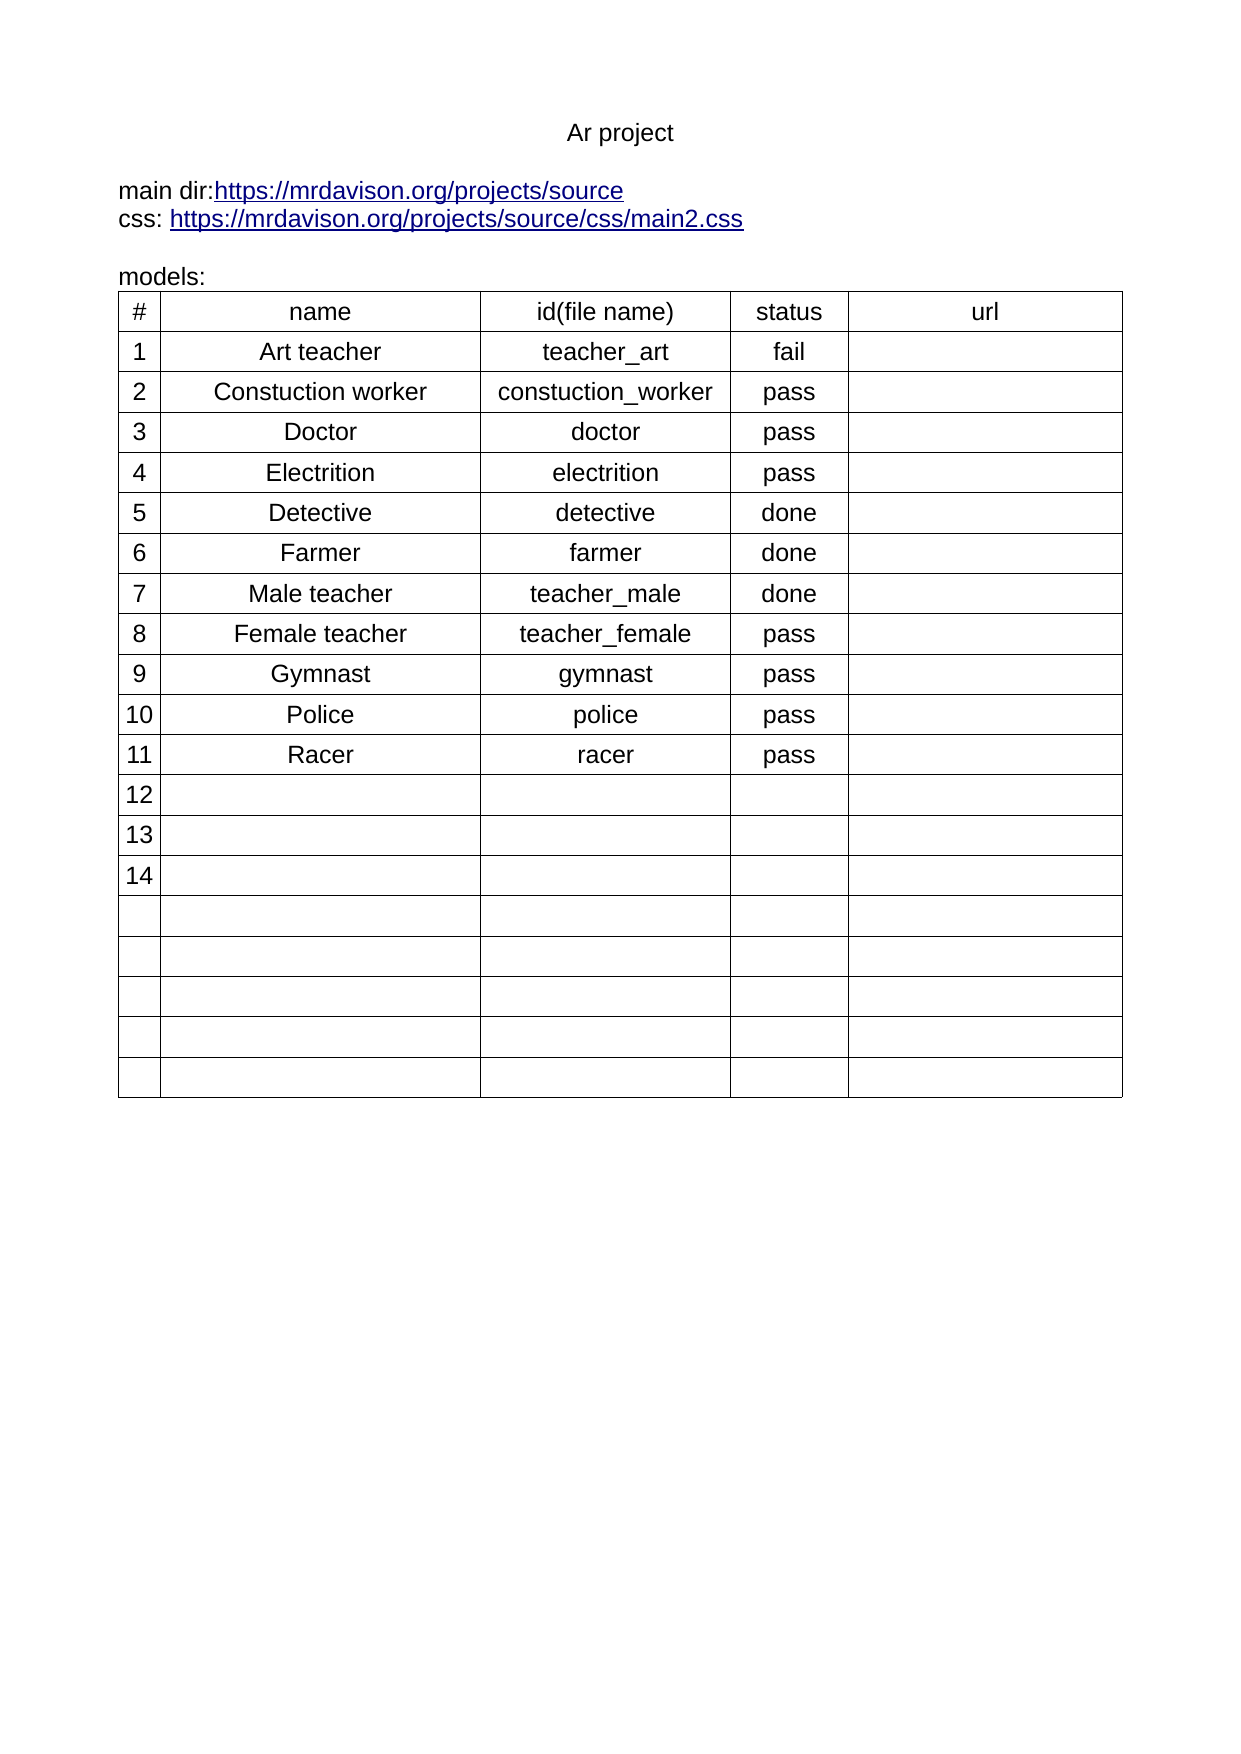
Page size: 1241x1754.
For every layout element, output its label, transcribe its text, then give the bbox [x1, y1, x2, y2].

table_cell Male teacher [161, 574, 480, 613]
text models: [118, 262, 1122, 291]
table_cell [849, 816, 1122, 855]
table_cell [481, 816, 730, 855]
table_cell [849, 332, 1122, 371]
table_cell 12 [119, 775, 160, 815]
table_cell gymnast [481, 655, 730, 694]
table_cell [731, 816, 848, 855]
table_cell [119, 1058, 160, 1097]
table_cell done [731, 574, 848, 613]
table_cell [731, 896, 848, 936]
table_cell constuction_worker [481, 372, 730, 412]
table_cell Constuction worker [161, 372, 480, 412]
table_cell [119, 896, 160, 936]
table_cell [731, 977, 848, 1016]
table_cell [849, 574, 1122, 613]
table_cell [849, 372, 1122, 412]
table_cell [849, 655, 1122, 694]
table_cell [849, 856, 1122, 895]
table_cell 3 [119, 413, 160, 452]
table_cell [161, 856, 480, 895]
table_cell [481, 856, 730, 895]
table_cell [849, 534, 1122, 573]
table_cell 9 [119, 655, 160, 694]
table_cell [481, 1017, 730, 1057]
table_cell [731, 1058, 848, 1097]
table_header id(file name) [481, 292, 730, 331]
table_cell done [731, 534, 848, 573]
table_cell [161, 977, 480, 1016]
table_cell 10 [119, 695, 160, 734]
text main dir:https://mrdavison.org/projects/source [118, 176, 1122, 204]
table_cell pass [731, 655, 848, 694]
table_cell [481, 1058, 730, 1097]
table_cell [161, 775, 480, 815]
table_cell pass [731, 372, 848, 412]
table_cell [119, 937, 160, 976]
table_cell teacher_art [481, 332, 730, 371]
table_cell electrition [481, 453, 730, 492]
table_cell [161, 816, 480, 855]
table_cell [119, 977, 160, 1016]
text css: https://mrdavison.org/projects/source/css/main2.css [118, 204, 1122, 233]
table_cell [731, 1017, 848, 1057]
table_cell 4 [119, 453, 160, 492]
table_cell farmer [481, 534, 730, 573]
table_cell 5 [119, 493, 160, 532]
table_header status [731, 292, 848, 331]
table_cell [849, 896, 1122, 936]
table_cell [161, 937, 480, 976]
table_cell [849, 977, 1122, 1016]
text Ar project [118, 118, 1122, 147]
table_cell 13 [119, 816, 160, 855]
table_cell [161, 1058, 480, 1097]
table_cell [849, 453, 1122, 492]
table_cell [849, 1058, 1122, 1097]
table_cell Doctor [161, 413, 480, 452]
table_cell fail [731, 332, 848, 371]
table_cell 7 [119, 574, 160, 613]
table_cell Farmer [161, 534, 480, 573]
table_cell [849, 493, 1122, 532]
table_cell [849, 695, 1122, 734]
table_cell Racer [161, 735, 480, 774]
table_cell police [481, 695, 730, 734]
table_cell pass [731, 453, 848, 492]
table_cell done [731, 493, 848, 532]
table_cell [849, 413, 1122, 452]
table_cell [481, 775, 730, 815]
table_cell Detective [161, 493, 480, 532]
table_cell [731, 856, 848, 895]
table_cell Gymnast [161, 655, 480, 694]
table_cell [849, 735, 1122, 774]
table_cell 8 [119, 614, 160, 653]
table_cell [161, 896, 480, 936]
table_cell 6 [119, 534, 160, 573]
table_cell pass [731, 413, 848, 452]
table_cell [849, 614, 1122, 653]
table_cell pass [731, 735, 848, 774]
table_cell Female teacher [161, 614, 480, 653]
table_cell 14 [119, 856, 160, 895]
table_cell doctor [481, 413, 730, 452]
table_cell Police [161, 695, 480, 734]
table_header url [849, 292, 1122, 331]
table_cell detective [481, 493, 730, 532]
table_cell pass [731, 614, 848, 653]
table_cell [731, 937, 848, 976]
table_header name [161, 292, 480, 331]
table_cell teacher_female [481, 614, 730, 653]
table_cell Electrition [161, 453, 480, 492]
table_cell [849, 1017, 1122, 1057]
table_cell [481, 977, 730, 1016]
table_cell [481, 896, 730, 936]
table_cell 11 [119, 735, 160, 774]
table_cell [849, 937, 1122, 976]
table_cell 1 [119, 332, 160, 371]
table_cell [849, 775, 1122, 815]
table_cell [481, 937, 730, 976]
table_cell [119, 1017, 160, 1057]
table_cell [161, 1017, 480, 1057]
table_cell [731, 775, 848, 815]
table_cell pass [731, 695, 848, 734]
table_cell teacher_male [481, 574, 730, 613]
table_header # [119, 292, 160, 331]
table_cell 2 [119, 372, 160, 412]
table_cell Art teacher [161, 332, 480, 371]
table_cell racer [481, 735, 730, 774]
